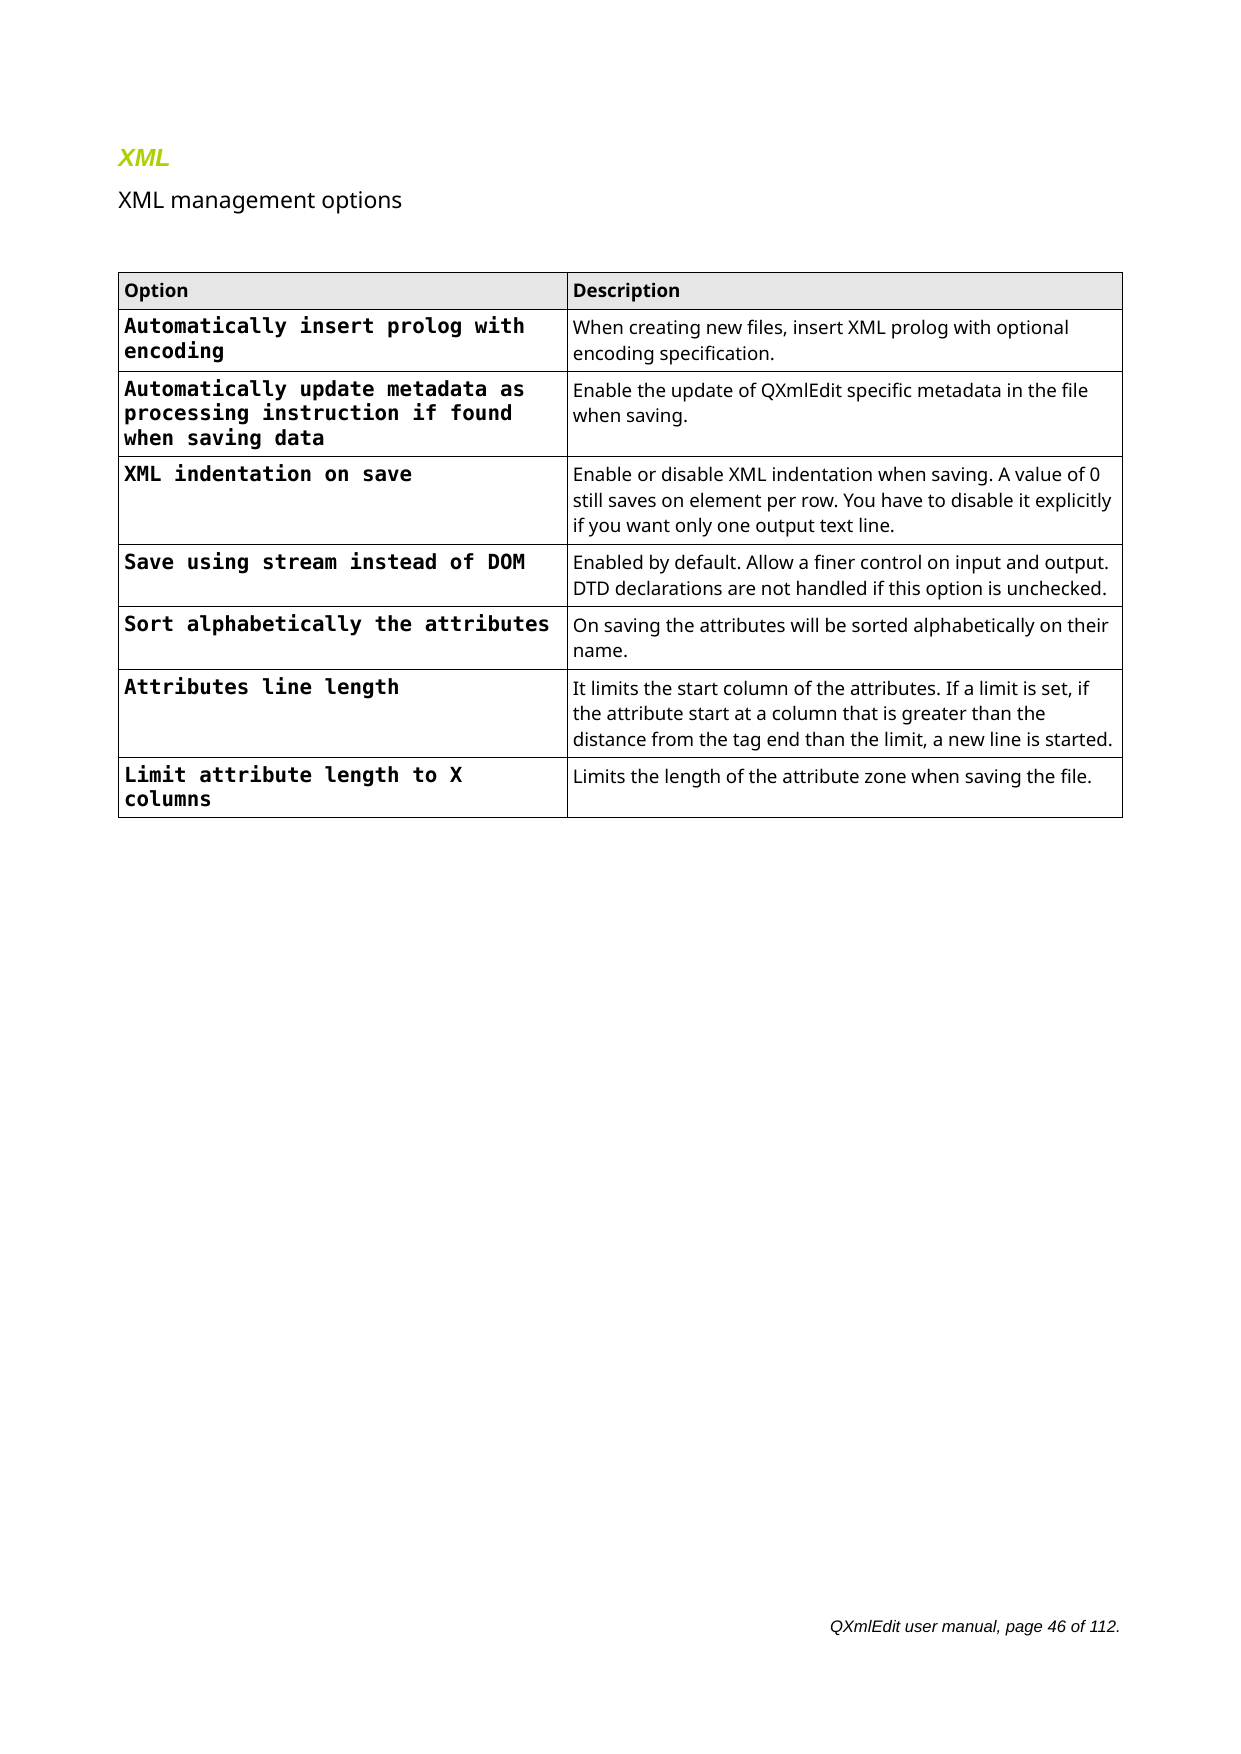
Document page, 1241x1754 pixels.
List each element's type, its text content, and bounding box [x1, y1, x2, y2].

table_header Description [568, 273, 1122, 309]
table_cell Enable or disable XML indentation when saving. A value of 0 still saves on element per row. You have to disable it explicitly if you want only one output text line. [568, 457, 1122, 544]
table_cell Enable the update of QXmlEdit specific metadata in the file when saving. [568, 372, 1122, 456]
table_header Option [119, 273, 567, 309]
table_cell Automatically update metadata as processing instruction if found when saving data [119, 372, 567, 456]
table_cell It limits the start column of the attributes. If a limit is set, if the attribute start at a column that is greater than the distance from the tag end than the limit, a new line is started. [568, 670, 1122, 757]
table_cell Sort alphabetically the attributes [119, 607, 567, 669]
text XML management options [118, 184, 1122, 215]
table_cell Limits the length of the attribute zone when saving the file. [568, 758, 1122, 817]
subtitle XML [118, 143, 1122, 172]
table_cell On saving the attributes will be sorted alphabetically on their name. [568, 607, 1122, 669]
table_cell When creating new files, insert XML prolog with optional encoding specification. [568, 310, 1122, 371]
table_cell XML indentation on save [119, 457, 567, 544]
table_cell Attributes line length [119, 670, 567, 757]
table_cell Limit attribute length to X columns [119, 758, 567, 817]
table_cell Automatically insert prolog with encoding [119, 310, 567, 371]
table_cell Save using stream instead of DOM [119, 545, 567, 606]
table_cell Enabled by default. Allow a finer control on input and output. DTD declarations are not handled if this option is unchecked. [568, 545, 1122, 606]
